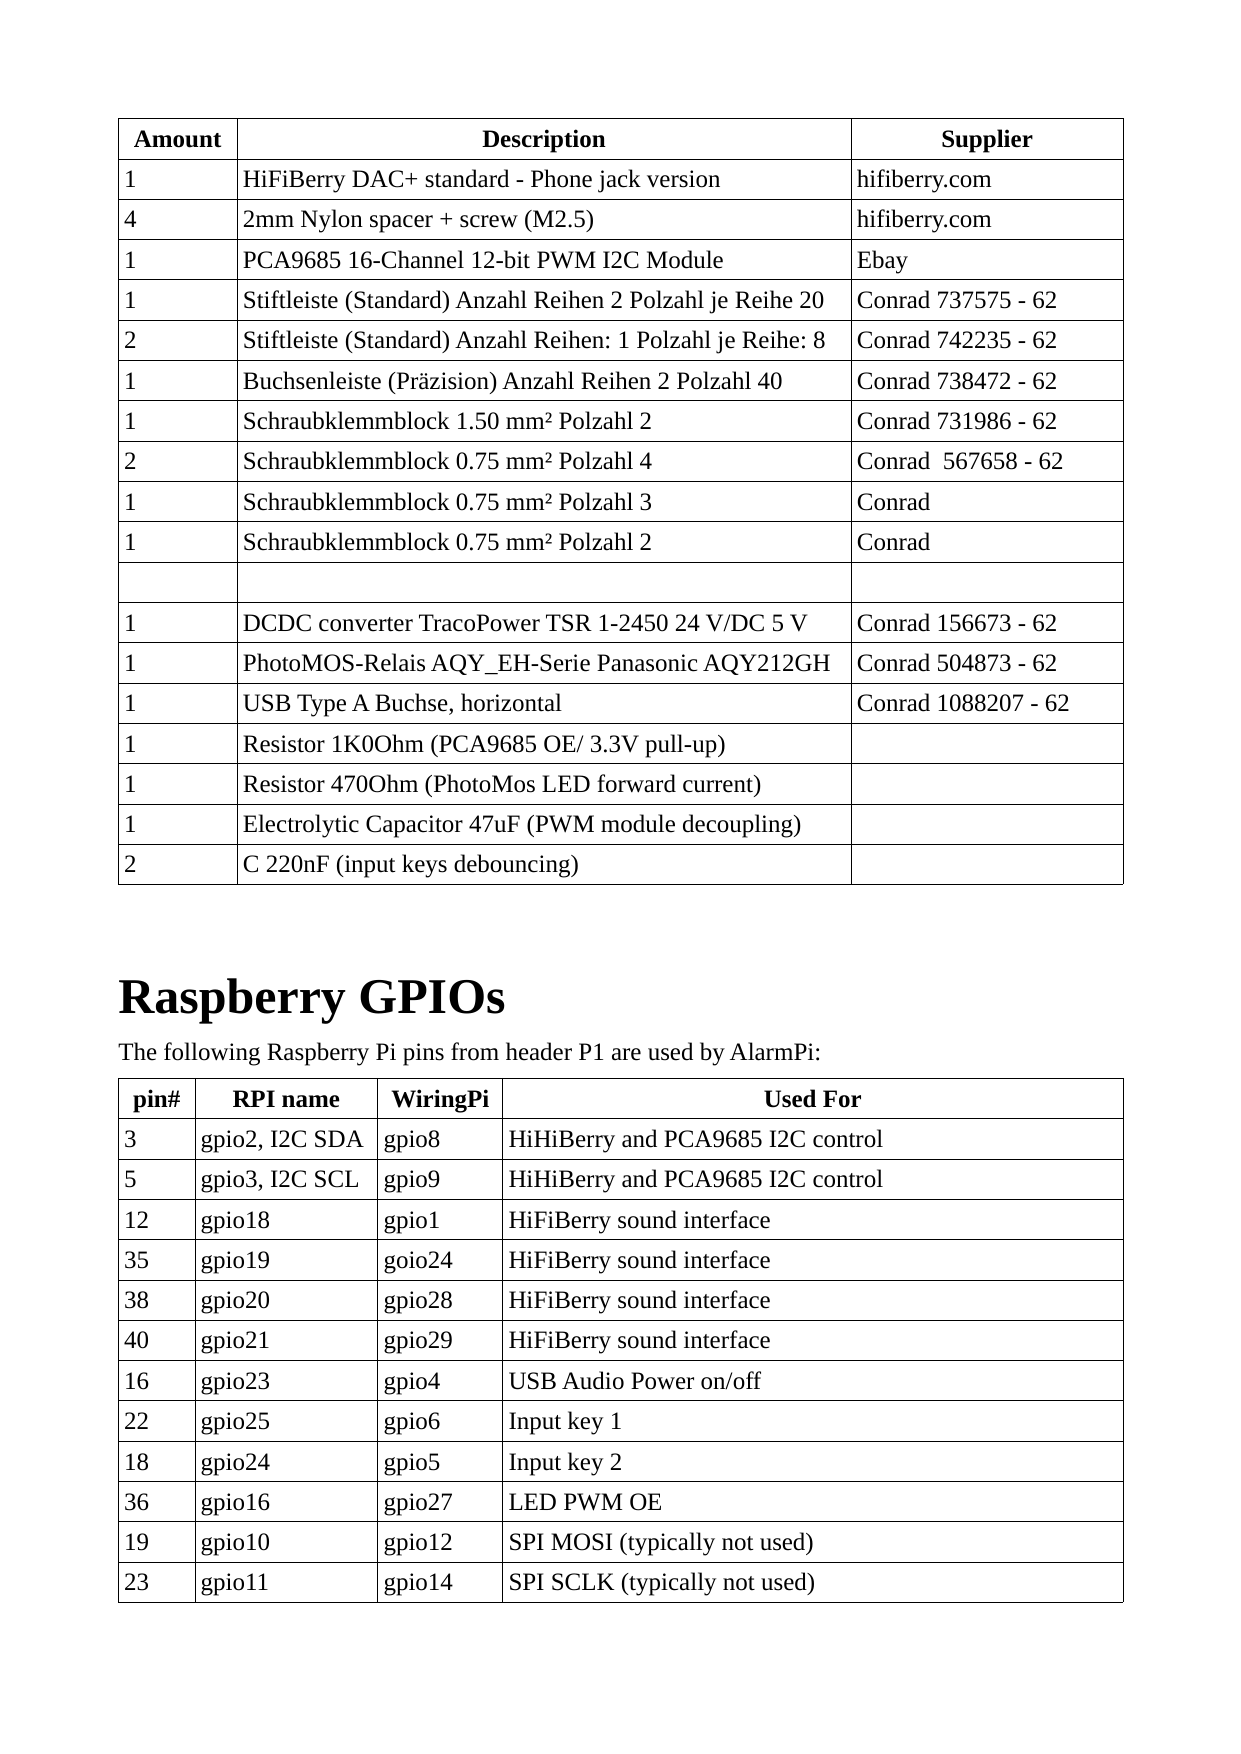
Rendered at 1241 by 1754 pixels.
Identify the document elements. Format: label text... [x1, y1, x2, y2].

table_cell [852, 805, 1123, 844]
table_cell gpio2, I2C SDA [196, 1119, 377, 1158]
table_cell 1 [119, 401, 237, 441]
table_cell hifiberry.com [852, 160, 1123, 199]
table_cell 16 [119, 1361, 195, 1400]
table_cell Conrad [852, 522, 1123, 562]
table_cell 40 [119, 1321, 195, 1360]
table_cell 35 [119, 1240, 195, 1279]
table_cell [119, 563, 237, 602]
table_cell USB Type A Buchse, horizontal [238, 684, 851, 723]
table_header Amount [119, 119, 237, 158]
table_cell HiFiBerry sound interface [503, 1240, 1123, 1279]
table_cell gpio9 [378, 1160, 502, 1199]
table_cell gpio23 [196, 1361, 377, 1400]
table_cell 19 [119, 1522, 195, 1562]
table_cell Conrad 738472 - 62 [852, 361, 1123, 400]
table_cell 3 [119, 1119, 195, 1158]
table_cell gpio3, I2C SCL [196, 1160, 377, 1199]
table_cell gpio5 [378, 1442, 502, 1481]
table_cell 1 [119, 684, 237, 723]
table_cell goio24 [378, 1240, 502, 1279]
table_cell 2 [119, 442, 237, 481]
table_cell 23 [119, 1563, 195, 1602]
table_cell Buchsenleiste (Präzision) Anzahl Reihen 2 Polzahl 40 [238, 361, 851, 400]
table_header WiringPi [378, 1079, 502, 1118]
table_cell 2 [119, 845, 237, 884]
table_cell 1 [119, 764, 237, 803]
table_cell gpio10 [196, 1522, 377, 1562]
table_cell Input key 2 [503, 1442, 1123, 1481]
table_cell Input key 1 [503, 1401, 1123, 1441]
table_cell 36 [119, 1482, 195, 1521]
table_cell Electrolytic Capacitor 47uF (PWM module decoupling) [238, 805, 851, 844]
table_cell Resistor 1K0Ohm (PCA9685 OE/ 3.3V pull-up) [238, 724, 851, 763]
table_header RPI name [196, 1079, 377, 1118]
table_cell HiHiBerry and PCA9685 I2C control [503, 1119, 1123, 1158]
table_cell gpio11 [196, 1563, 377, 1602]
table_cell 1 [119, 280, 237, 320]
table_cell HiHiBerry and PCA9685 I2C control [503, 1160, 1123, 1199]
table_cell gpio19 [196, 1240, 377, 1279]
table_header Supplier [852, 119, 1123, 158]
table_cell 2 [119, 321, 237, 360]
table_cell Stiftleiste (Standard) Anzahl Reihen 2 Polzahl je Reihe 20 [238, 280, 851, 320]
table_cell 1 [119, 724, 237, 763]
table_cell gpio20 [196, 1281, 377, 1320]
table_cell Schraubklemmblock 0.75 mm² Polzahl 3 [238, 482, 851, 521]
table_cell gpio1 [378, 1200, 502, 1239]
table_cell PCA9685 16-Channel 12-bit PWM I2C Module [238, 240, 851, 279]
table_cell [238, 563, 851, 602]
table_cell Conrad [852, 482, 1123, 521]
table_cell DCDC converter TracoPower TSR 1-2450 24 V/DC 5 V [238, 603, 851, 642]
table_cell HiFiBerry sound interface [503, 1200, 1123, 1239]
table_cell gpio29 [378, 1321, 502, 1360]
table_cell 1 [119, 805, 237, 844]
table_header pin# [119, 1079, 195, 1118]
table_cell [852, 845, 1123, 884]
table_cell SPI MOSI (typically not used) [503, 1522, 1123, 1562]
table_cell HiFiBerry sound interface [503, 1281, 1123, 1320]
table_cell gpio14 [378, 1563, 502, 1602]
table_cell Schraubklemmblock 0.75 mm² Polzahl 2 [238, 522, 851, 562]
table_cell 4 [119, 200, 237, 239]
table_cell Conrad 737575 - 62 [852, 280, 1123, 320]
table_cell gpio24 [196, 1442, 377, 1481]
table_cell PhotoMOS-Relais AQY_EH-Serie Panasonic AQY212GH [238, 643, 851, 682]
table_cell 1 [119, 160, 237, 199]
table_cell 5 [119, 1160, 195, 1199]
table_cell 1 [119, 522, 237, 562]
table_cell Conrad 731986 - 62 [852, 401, 1123, 441]
table_cell gpio25 [196, 1401, 377, 1441]
table_cell gpio18 [196, 1200, 377, 1239]
table_cell Conrad 567658 - 62 [852, 442, 1123, 481]
table_cell Resistor 470Ohm (PhotoMos LED forward current) [238, 764, 851, 803]
table_cell gpio21 [196, 1321, 377, 1360]
table_cell [852, 563, 1123, 602]
table_cell Conrad 1088207 - 62 [852, 684, 1123, 723]
table_cell HiFiBerry DAC+ standard - Phone jack version [238, 160, 851, 199]
table_cell C 220nF (input keys debouncing) [238, 845, 851, 884]
table_cell 18 [119, 1442, 195, 1481]
table_cell LED PWM OE [503, 1482, 1123, 1521]
table_cell 22 [119, 1401, 195, 1441]
table_header Used For [503, 1079, 1123, 1118]
table_cell gpio16 [196, 1482, 377, 1521]
table_cell gpio4 [378, 1361, 502, 1400]
table_cell 1 [119, 603, 237, 642]
table_header Description [238, 119, 851, 158]
table_cell gpio6 [378, 1401, 502, 1441]
table_cell [852, 764, 1123, 803]
table_cell Conrad 742235 - 62 [852, 321, 1123, 360]
table_cell 2mm Nylon spacer + screw (M2.5) [238, 200, 851, 239]
table_cell gpio28 [378, 1281, 502, 1320]
table_cell Schraubklemmblock 1.50 mm² Polzahl 2 [238, 401, 851, 441]
table_cell USB Audio Power on/off [503, 1361, 1123, 1400]
table_cell Ebay [852, 240, 1123, 279]
table_cell [852, 724, 1123, 763]
table_cell HiFiBerry sound interface [503, 1321, 1123, 1360]
table_cell gpio27 [378, 1482, 502, 1521]
table_cell 1 [119, 643, 237, 682]
table_cell 1 [119, 240, 237, 279]
table_cell Schraubklemmblock 0.75 mm² Polzahl 4 [238, 442, 851, 481]
table_cell 1 [119, 482, 237, 521]
table_cell 38 [119, 1281, 195, 1320]
table_cell 12 [119, 1200, 195, 1239]
text The following Raspberry Pi pins from header P1 are used by AlarmPi: [118, 1037, 1122, 1065]
table_cell Conrad 156673 - 62 [852, 603, 1123, 642]
subtitle Raspberry GPIOs [118, 967, 1122, 1024]
table_cell SPI SCLK (typically not used) [503, 1563, 1123, 1602]
table_cell Conrad 504873 - 62 [852, 643, 1123, 682]
table_cell hifiberry.com [852, 200, 1123, 239]
table_cell Stiftleiste (Standard) Anzahl Reihen: 1 Polzahl je Reihe: 8 [238, 321, 851, 360]
table_cell gpio8 [378, 1119, 502, 1158]
table_cell gpio12 [378, 1522, 502, 1562]
table_cell 1 [119, 361, 237, 400]
